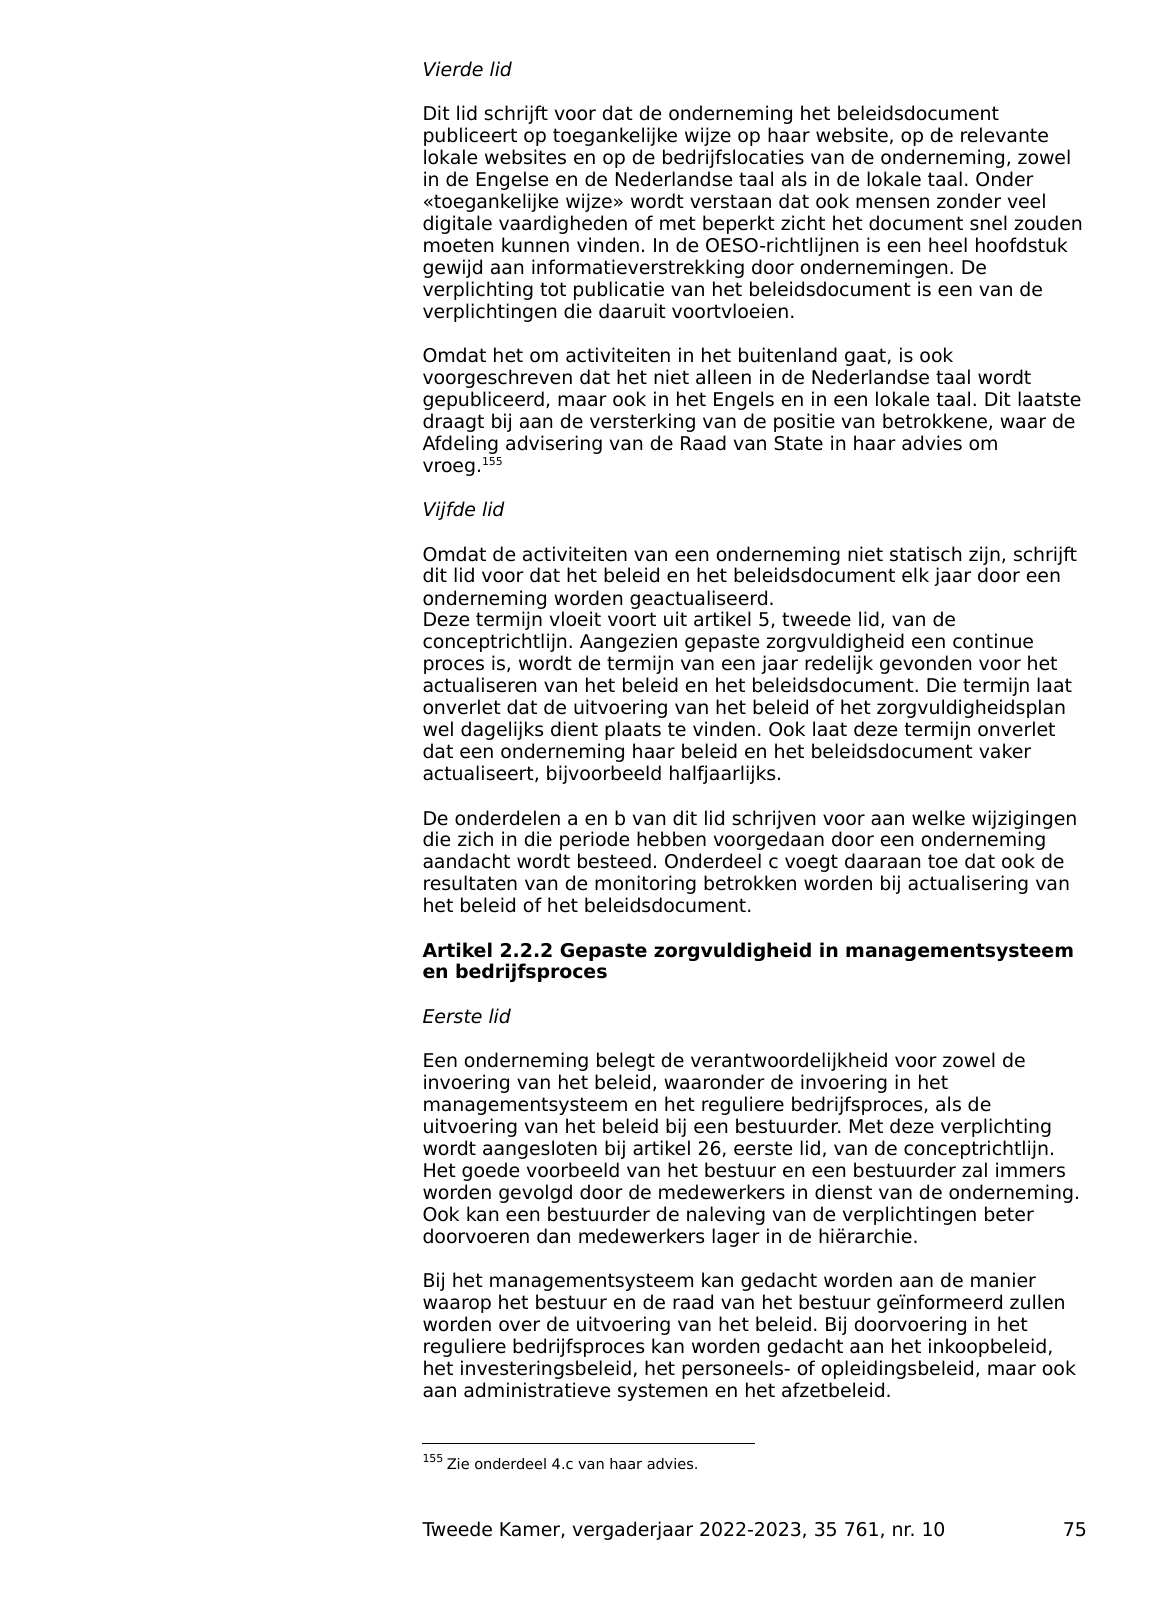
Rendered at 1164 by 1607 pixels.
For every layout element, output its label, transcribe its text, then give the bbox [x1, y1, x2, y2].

text De onderdelen a en b van dit lid schrijven voor aan welke wijzigingen die zich in die periode hebben voorgedaan door een onderneming aandacht wordt besteed. Onderdeel c voegt daaraan toe dat ook de resultaten van de monitoring betrokken worden bij actualisering van het beleid of het beleidsdocument. [422, 807, 1087, 917]
text Omdat de activiteiten van een onderneming niet statisch zijn, schrijft dit lid voor dat het beleid en het beleidsdocument elk jaar door een onderneming worden geactualiseerd. [422, 543, 1087, 609]
subtitle Artikel 2.2.2 Gepaste zorgvuldigheid in managementsysteem en bedrijfsproces [422, 939, 1087, 983]
subtitle Eerste lid [422, 1006, 1087, 1028]
text Omdat het om activiteiten in het buitenland gaat, is ook voorgeschreven dat het niet alleen in de Nederlandse taal wordt gepubliceerd, maar ook in het Engels en in een lokale taal. Dit laatste draagt bij aan de versterking van de positie van betrokkene, waar de Afdeling advisering van de Raad van State in haar advies om vroeg. [422, 345, 1087, 477]
text Dit lid schrijft voor dat de onderneming het beleidsdocument publiceert op toegankelijke wijze op haar website, op de relevante lokale websites en op de bedrijfslocaties van de onderneming, zowel in de Engelse en de Nederlandse taal als in de lokale taal. Onder [422, 103, 1087, 191]
text «toegankelijke wijze» wordt verstaan dat ook mensen zonder veel digitale vaardigheden of met beperkt zicht het document snel zouden moeten kunnen vinden. In de OESO-richtlijnen is een heel hoofdstuk gewijd aan informatieverstrekking door ondernemingen. De verplichting tot publicatie van het beleidsdocument is een van de verplichtingen die daaruit voortvloeien. [422, 191, 1087, 323]
text Een onderneming belegt de verantwoordelijkheid voor zowel de invoering van het beleid, waaronder de invoering in het managementsysteem en het reguliere bedrijfsproces, als de uitvoering van het beleid bij een bestuurder. Met deze verplichting wordt aangesloten bij artikel 26, eerste lid, van de conceptrichtlijn. Het goede voorbeeld van het bestuur en een bestuurder zal immers worden gevolgd door de medewerkers in dienst van de onderneming. Ook kan een bestuurder de naleving van de verplichtingen beter doorvoeren dan medewerkers lager in de hiërarchie. [422, 1050, 1087, 1248]
text Bij het managementsysteem kan gedacht worden aan de manier waarop het bestuur en de raad van het bestuur geïnformeerd zullen worden over de uitvoering van het beleid. Bij doorvoering in het reguliere bedrijfsproces kan worden gedacht aan het inkoopbeleid, het investeringsbeleid, het personeels- of opleidingsbeleid, maar ook aan administratieve systemen en het afzetbeleid. [422, 1270, 1087, 1402]
text Zie onderdeel 4.c van haar advies. [422, 1452, 1087, 1474]
subtitle Vijfde lid [422, 499, 1087, 521]
text Deze termijn vloeit voort uit artikel 5, tweede lid, van de conceptrichtlijn. Aangezien gepaste zorgvuldigheid een continue proces is, wordt de termijn van een jaar redelijk gevonden voor het actualiseren van het beleid en het beleidsdocument. Die termijn laat onverlet dat de uitvoering van het beleid of het zorgvuldigheidsplan wel dagelijks dient plaats te vinden. Ook laat deze termijn onverlet dat een onderneming haar beleid en het beleidsdocument vaker actualiseert, bijvoorbeeld halfjaarlijks. [422, 609, 1087, 785]
subtitle Vierde lid [422, 59, 1087, 81]
